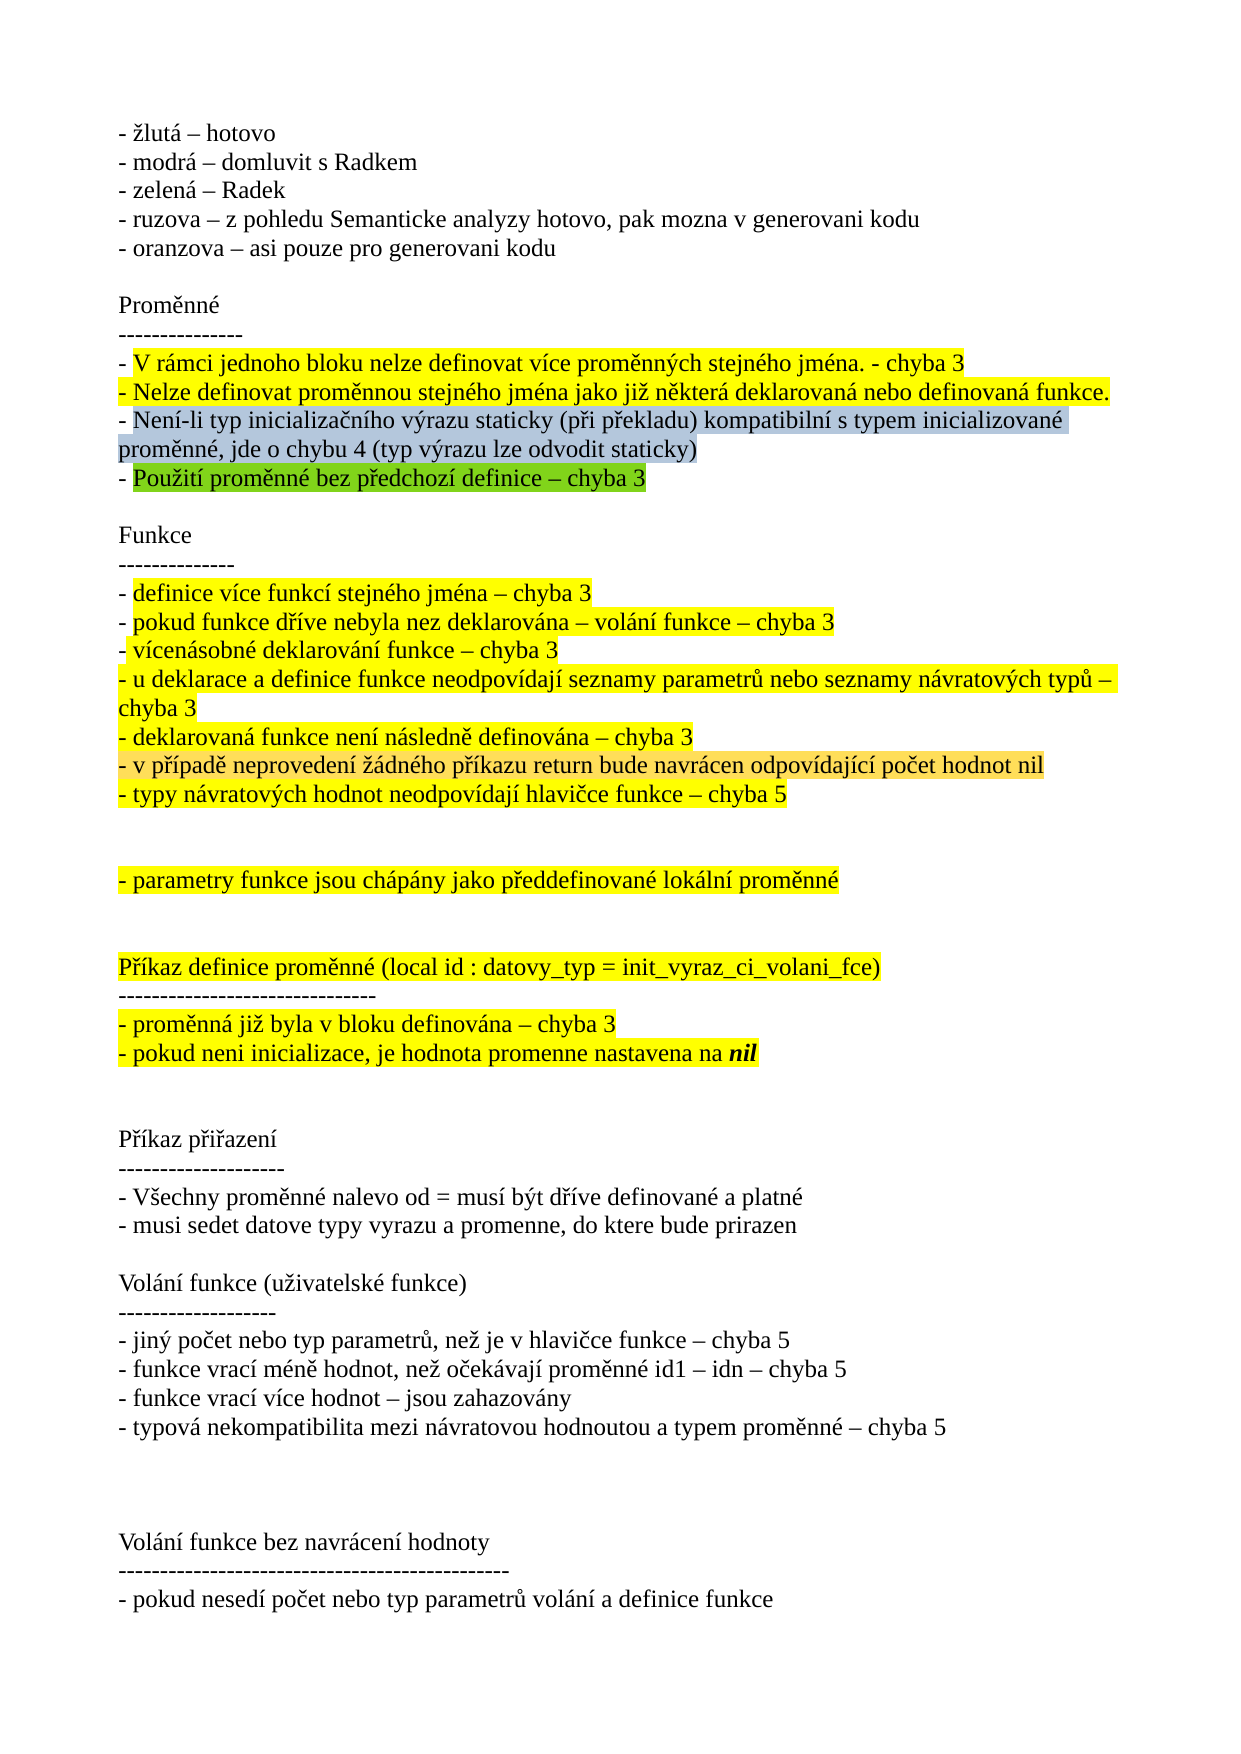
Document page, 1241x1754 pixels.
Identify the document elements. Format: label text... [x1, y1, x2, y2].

text - musi sedet datove typy vyrazu a promenne, do ktere bude prirazen [118, 1211, 1122, 1239]
text -------------------- [118, 1153, 1122, 1182]
text - Není-li typ inicializačního výrazu staticky (při překladu) kompatibilní s typem inicializované proměnné, jde o chybu 4 (typ výrazu lze odvodit staticky) [118, 406, 1122, 463]
text Proměnné [118, 291, 1122, 319]
text Volání funkce bez navrácení hodnoty [118, 1527, 1122, 1556]
text - oranzova – asi pouze pro generovani kodu [118, 233, 1122, 262]
text -------------- [118, 549, 1122, 578]
text - ruzova – z pohledu Semanticke analyzy hotovo, pak mozna v generovani kodu [118, 204, 1122, 233]
text - deklarovaná funkce není následně definována – chyba 3 [118, 722, 1122, 751]
text --------------- [118, 319, 1122, 348]
text - typová nekompatibilita mezi návratovou hodnoutou a typem proměnné – chyba 5 [118, 1412, 1122, 1441]
text - funkce vrací více hodnot – jsou zahazovány [118, 1383, 1122, 1412]
text - funkce vrací méně hodnot, než očekávají proměnné id1 – idn – chyba 5 [118, 1354, 1122, 1383]
text - pokud nesedí počet nebo typ parametrů volání a definice funkce [118, 1584, 1122, 1613]
text - parametry funkce jsou chápány jako předdefinované lokální proměnné [118, 866, 1122, 894]
text Příkaz přiřazení [118, 1124, 1122, 1153]
text - u deklarace a definice funkce neodpovídají seznamy parametrů nebo seznamy návratových typů – chyba 3 [118, 664, 1122, 722]
text - jiný počet nebo typ parametrů, než je v hlavičce funkce – chyba 5 [118, 1326, 1122, 1354]
text - žlutá – hotovo [118, 118, 1122, 147]
text ----------------------------------------------- [118, 1556, 1122, 1584]
text Volání funkce (uživatelské funkce) [118, 1268, 1122, 1297]
text - V rámci jednoho bloku nelze definovat více proměnných stejného jména. - chyba 3 [118, 348, 1122, 377]
text - modrá – domluvit s Radkem [118, 147, 1122, 176]
text ------------------------------- [118, 981, 1122, 1009]
text - pokud neni inicializace, je hodnota promenne nastavena na nil [118, 1038, 1122, 1067]
text - vícenásobné deklarování funkce – chyba 3 [118, 636, 1122, 664]
text - Nelze definovat proměnnou stejného jména jako již některá deklarovaná nebo definovaná funkce. [118, 377, 1122, 406]
text - zelená – Radek [118, 176, 1122, 204]
text - pokud funkce dříve nebyla nez deklarována – volání funkce – chyba 3 [118, 607, 1122, 636]
text - typy návratových hodnot neodpovídají hlavičce funkce – chyba 5 [118, 779, 1122, 808]
text - Použití proměnné bez předchozí definice – chyba 3 [118, 463, 1122, 492]
text ------------------- [118, 1297, 1122, 1326]
text Funkce [118, 521, 1122, 549]
text - v případě neprovedení žádného příkazu return bude navrácen odpovídající počet hodnot nil [118, 751, 1122, 779]
text - proměnná již byla v bloku definována – chyba 3 [118, 1009, 1122, 1038]
text - Všechny proměnné nalevo od = musí být dříve definované a platné [118, 1182, 1122, 1211]
text - definice více funkcí stejného jména – chyba 3 [118, 578, 1122, 607]
text Příkaz definice proměnné (local id : datovy_typ = init_vyraz_ci_volani_fce) [118, 952, 1122, 981]
